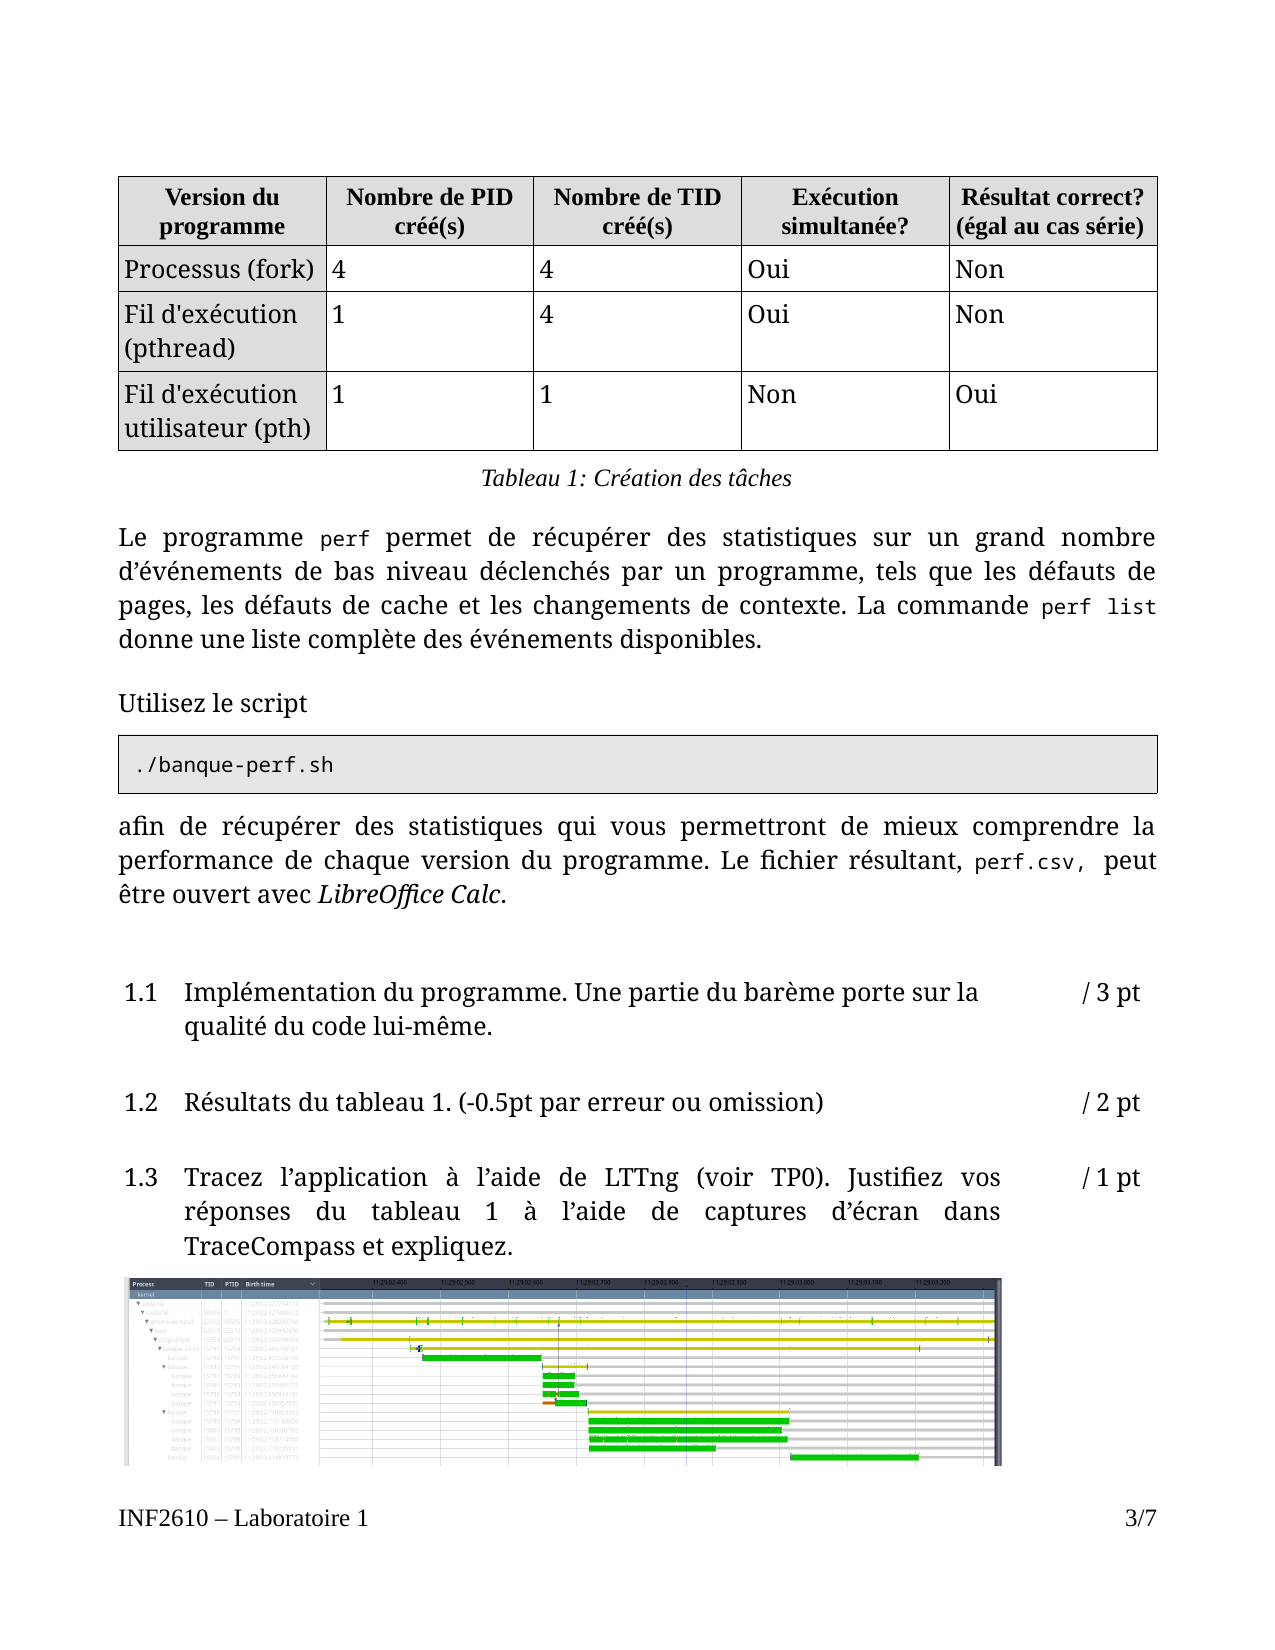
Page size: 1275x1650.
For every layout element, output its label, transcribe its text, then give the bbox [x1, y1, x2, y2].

table_cell Fil d'exécution (pthread) [119, 292, 326, 371]
text Le programme perf permet de récupérer des statistiques sur un grand nombre d’événements de bas niveau déclenchés par un programme, tels que les défauts de pages, les défauts de cache et les changements de contexte. La commande perf list donne une liste complète des événements disponibles. [118, 519, 1157, 656]
text afin de récupérer des statistiques qui vous permettront de mieux comprendre la performance de chaque version du programme. Le fichier résultant, perf.csv, peut être ouvert avec LibreOffice Calc. [118, 808, 1157, 910]
text Tableau 1: Création des tâches [118, 463, 1157, 492]
table_cell 1 [327, 372, 533, 450]
table_cell Résultats du tableau 1. (-0.5pt par erreur ou omission) [118, 1064, 1007, 1139]
table_cell Oui [742, 246, 949, 291]
table_header Nombre de PID créé(s) [327, 177, 533, 245]
table_cell [1008, 1064, 1077, 1139]
table_header Version du programme [119, 177, 326, 245]
table_cell Oui [950, 372, 1157, 450]
table_header Exécution simultanée? [742, 177, 949, 245]
table_cell Processus (fork) [119, 246, 326, 291]
table_cell Oui [742, 292, 949, 371]
text Utilisez le script [118, 686, 1157, 719]
table_header Nombre de TID créé(s) [534, 177, 741, 245]
table_cell 1 [327, 292, 533, 371]
table_cell Tracez l’application à l’aide de LTTng (voir TP0). Justifiez vos réponses du tableau 1 à l’aide de captures d’écran dans TraceCompass et expliquez. [118, 1139, 1007, 1298]
table_header Résultat correct? (égal au cas série) [950, 177, 1157, 245]
table_cell Non [950, 292, 1157, 371]
table_cell [1008, 1139, 1077, 1298]
table_header Implémentation du programme. Une partie du barème porte sur la qualité du code lui-même. [118, 954, 1007, 1064]
table_cell 4 [534, 292, 741, 371]
table_cell / 1 pt [1077, 1139, 1158, 1298]
table_header / 3 pt [1077, 954, 1158, 1064]
table_cell 1 [534, 372, 741, 450]
table_cell / 2 pt [1077, 1064, 1158, 1139]
table_cell Non [950, 246, 1157, 291]
table_cell Non [742, 372, 949, 450]
table_cell 4 [327, 246, 533, 291]
table_cell Fil d'exécution utilisateur (pth) [119, 372, 326, 450]
picture [123, 1277, 1002, 1466]
text ./banque-perf.sh [119, 736, 1157, 793]
table_header [1008, 954, 1077, 1064]
table_cell 4 [534, 246, 741, 291]
